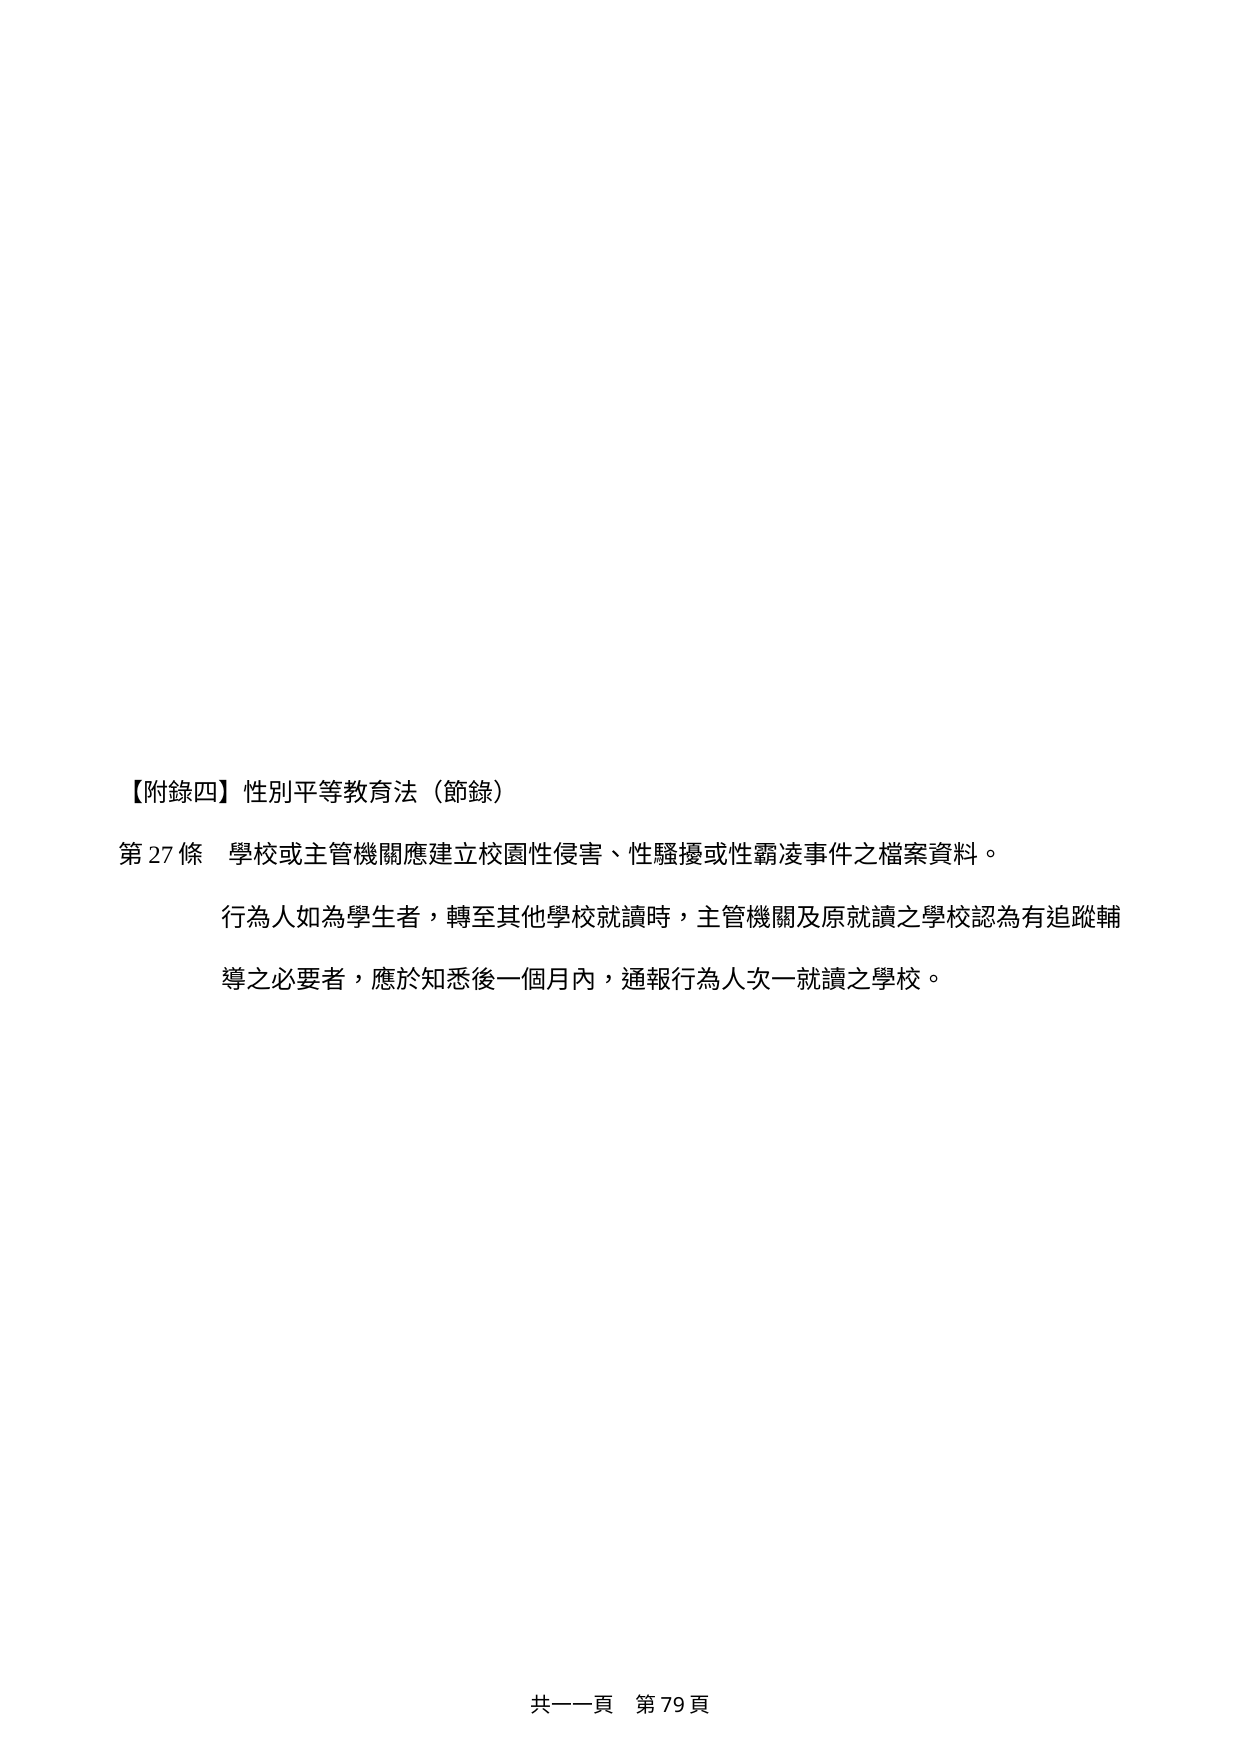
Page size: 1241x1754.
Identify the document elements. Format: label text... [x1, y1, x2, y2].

text 第27條 學校或主管機關應建立校園性侵害、性騷擾或性霸凌事件之檔案資料。 [118, 811, 1122, 874]
text 【附錄四】性別平等教育法（節錄） [118, 749, 1122, 811]
text 行為人如為學生者，轉至其他學校就讀時，主管機關及原就讀之學校認為有追蹤輔導之必要者，應於知悉後一個月內，通報行為人次一就讀之學校。 [221, 874, 1122, 999]
